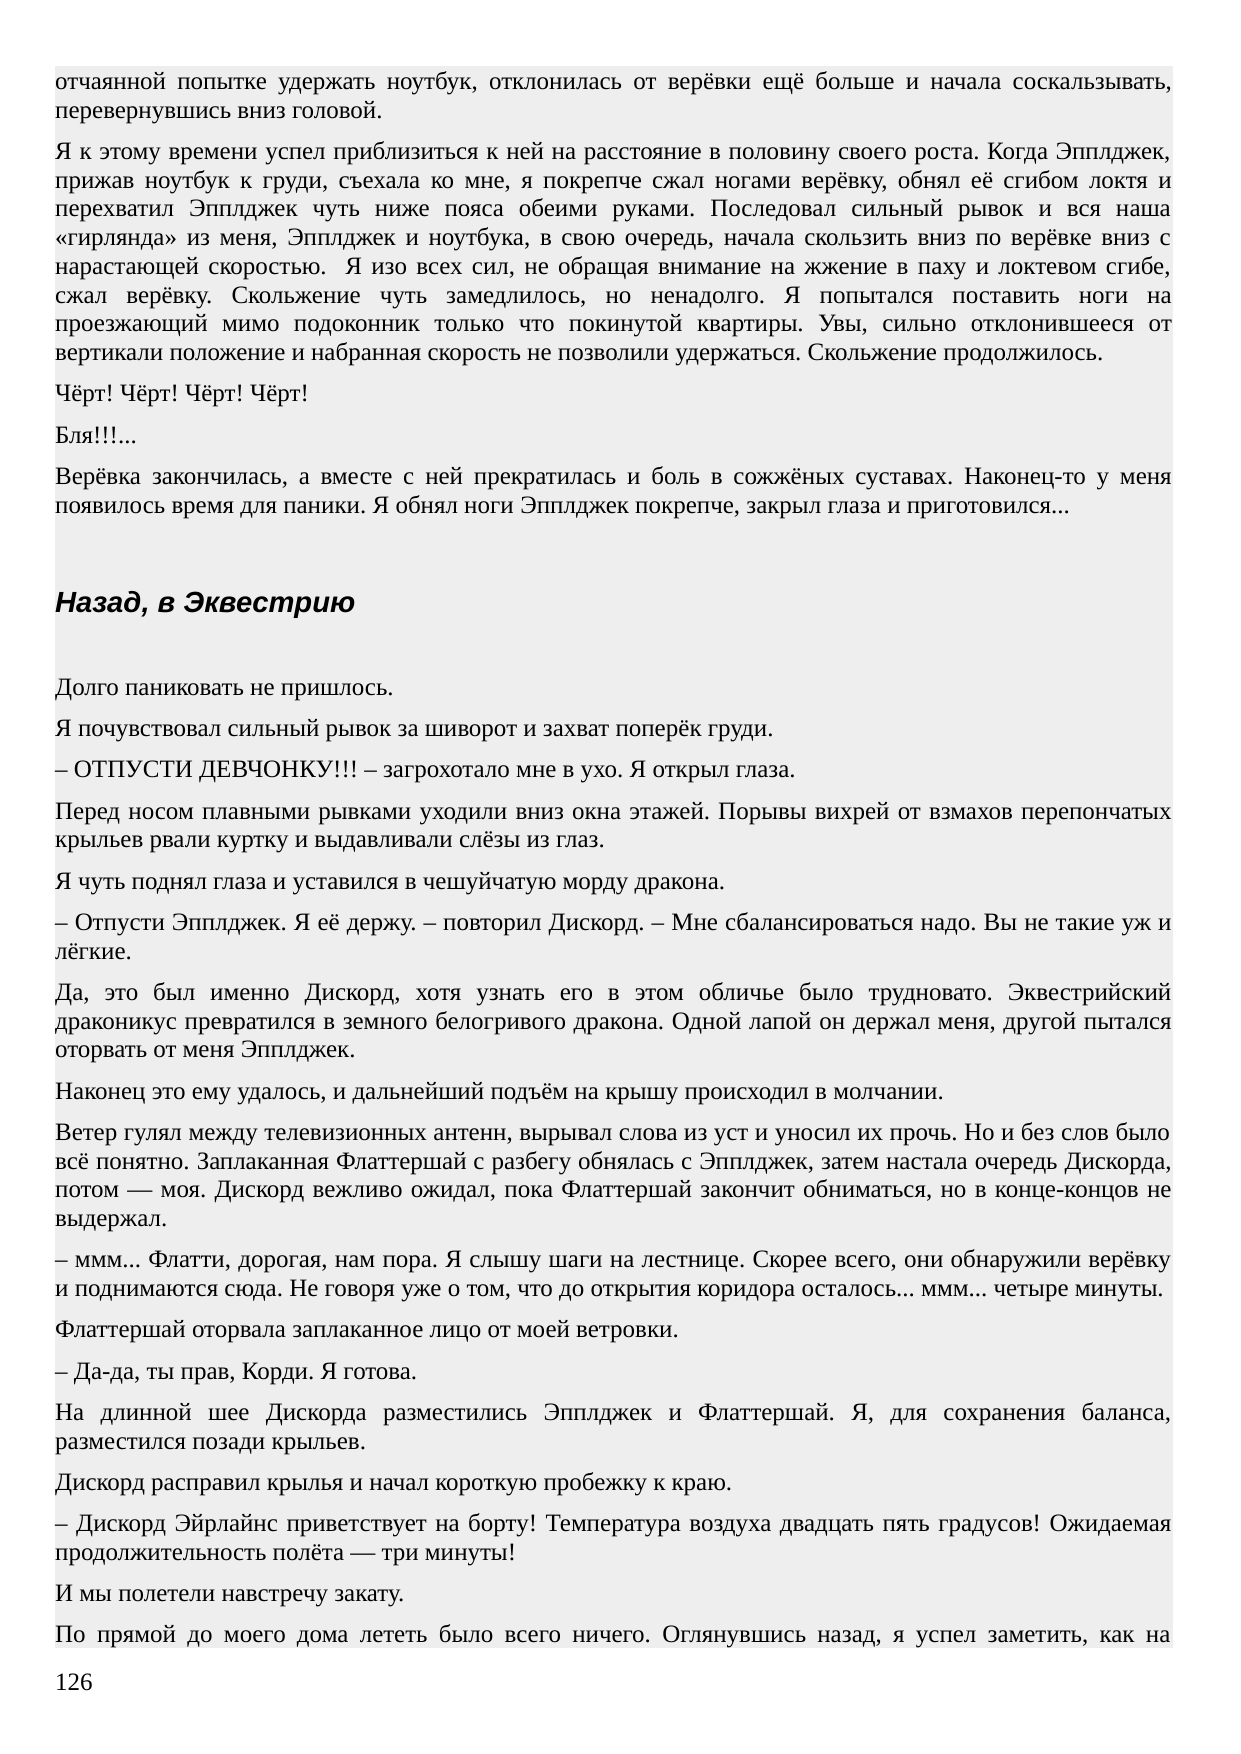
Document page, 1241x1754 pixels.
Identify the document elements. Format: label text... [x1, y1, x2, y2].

text Флаттершай оторвала заплаканное лицо от моей ветровки. [55, 1314, 1173, 1343]
text Да, это был именно Дискорд, хотя узнать его в этом обличье было трудновато. Эквестрийский драконикус превратился в земного белогривого дракона. Одной лапой он держал меня, другой пытался оторвать от меня Эпплджек. [55, 977, 1173, 1063]
text По прямой до моего дома лететь было всего ничего. Оглянувшись назад, я успел заметить, как на [55, 1619, 1173, 1648]
text Бля!!!... [55, 420, 1173, 448]
text – Да-да, ты прав, Корди. Я готова. [55, 1356, 1173, 1384]
text – Дискорд Эйрлайнс приветствует на борту! Температура воздуха двадцать пять градусов! Ожидаемая продолжительность полёта — три минуты! [55, 1508, 1173, 1566]
text Верёвка закончилась, а вместе с ней прекратилась и боль в сожжёных суставах. Наконец-то у меня появилось время для паники. Я обнял ноги Эпплджек покрепче, закрыл глаза и приготовился... [55, 461, 1173, 518]
text И мы полетели навстречу закату. [55, 1578, 1173, 1607]
text Дискорд расправил крылья и начал короткую пробежку к краю. [55, 1467, 1173, 1496]
text Я к этому времени успел приблизиться к ней на расстояние в половину своего роста. Когда Эпплджек, прижав ноутбук к груди, съехала ко мне, я покрепче сжал ногами верёвку, обнял её сгибом локтя и перехватил Эпплджек чуть ниже пояса обеими руками. Последовал сильный рывок и вся наша «гирлянда» из меня, Эпплджек и ноутбука, в свою очередь, начала скользить вниз по верёвке вниз с нарастающей скоростью. Я изо всех сил, не обращая внимание на жжение в паху и локтевом сгибе, сжал верёвку. Скольжение чуть замедлилось, но ненадолго. Я попытался поставить ноги на проезжающий мимо подоконник только что покинутой квартиры. Увы, сильно отклонившееся от вертикали положение и набранная скорость не позволили удержаться. Скольжение продолжилось. [55, 136, 1173, 366]
text Перед носом плавными рывками уходили вниз окна этажей. Порывы вихрей от взмахов перепончатых крыльев рвали куртку и выдавливали слёзы из глаз. [55, 796, 1173, 853]
text отчаянной попытке удержать ноутбук, отклонилась от верёвки ещё больше и начала соскальзывать, перевернувшись вниз головой. [55, 66, 1173, 123]
text – ммм... Флатти, дорогая, нам пора. Я слышу шаги на лестнице. Скорее всего, они обнаружили верёвку и поднимаются сюда. Не говоря уже о том, что до открытия коридора осталось... ммм... четыре минуты. [55, 1244, 1173, 1302]
text – ОТПУСТИ ДЕВЧОНКУ!!! – загрохотало мне в ухо. Я открыл глаза. [55, 754, 1173, 783]
text Долго паниковать не пришлось. [55, 672, 1173, 701]
text Чёрт! Чёрт! Чёрт! Чёрт! [55, 378, 1173, 407]
text Ветер гулял между телевизионных антенн, вырывал слова из уст и уносил их прочь. Но и без слов было всё понятно. Заплаканная Флаттершай с разбегу обнялась с Эпплджек, затем настала очередь Дискорда, потом — моя. Дискорд вежливо ожидал, пока Флаттершай закончит обниматься, но в конце-концов не выдержал. [55, 1117, 1173, 1232]
text – Отпусти Эпплджек. Я её держу. – повторил Дискорд. – Мне сбалансироваться надо. Вы не такие уж и лёгкие. [55, 907, 1173, 964]
text Я чуть поднял глаза и уставился в чешуйчатую морду дракона. [55, 866, 1173, 894]
text Я почувствовал сильный рывок за шиворот и захват поперёк груди. [55, 713, 1173, 742]
text Наконец это ему удалось, и дальнейший подъём на крышу происходил в молчании. [55, 1076, 1173, 1104]
subtitle Назад, в Эквестрию [55, 585, 1173, 618]
text На длинной шее Дискорда разместились Эпплджек и Флаттершай. Я, для сохранения баланса, разместился позади крыльев. [55, 1397, 1173, 1454]
